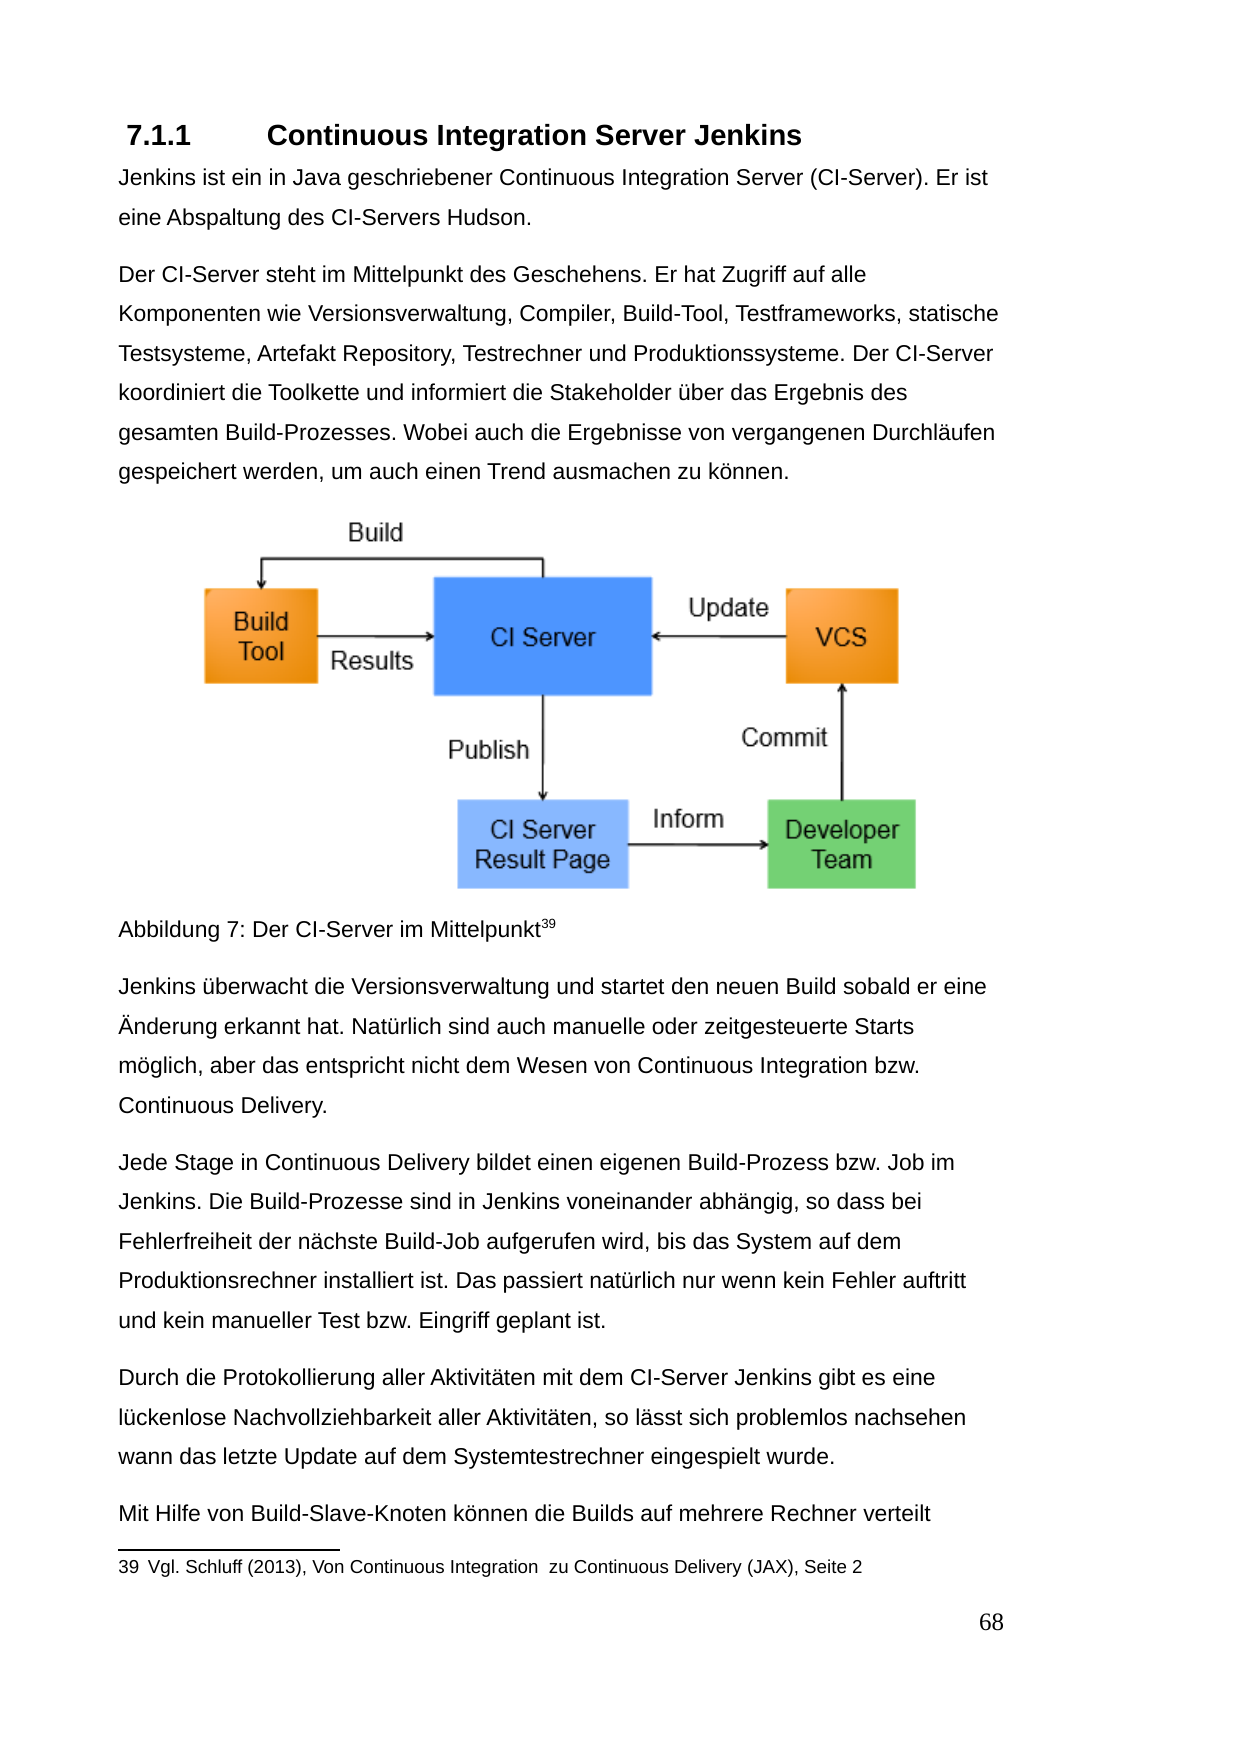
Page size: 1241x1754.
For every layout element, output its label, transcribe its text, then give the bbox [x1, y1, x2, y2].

picture [195, 515, 927, 903]
text Jenkins überwacht die Versionsverwaltung und startet den neuen Build sobald er eine Änderung erkannt hat. Natürlich sind auch manuelle oder zeitgesteuerte Starts möglich, aber das entspricht nicht dem Wesen von Continuous Integration bzw. Continuous Delivery. [118, 973, 1004, 1118]
subtitle Continuous Integration Server Jenkins [118, 118, 1004, 152]
text Jede Stage in Continuous Delivery bildet einen eigenen Build-Prozess bzw. Job im Jenkins. Die Build-Prozesse sind in Jenkins voneinander abhängig, so dass bei Fehlerfreiheit der nächste Build-Job aufgerufen wird, bis das System auf dem Produktionsrechner installiert ist. Das passiert natürlich nur wenn kein Fehler auftritt und kein manueller Test bzw. Eingriff geplant ist. [118, 1149, 1004, 1333]
text Durch die Protokollierung aller Aktivitäten mit dem CI-Server Jenkins gibt es eine lückenlose Nachvollziehbarkeit aller Aktivitäten, so lässt sich problemlos nachsehen wann das letzte Update auf dem Systemtestrechner eingespielt wurde. [118, 1364, 1004, 1469]
text Vgl. Schluff (2013), Von Continuous Integration zu Continuous Delivery (JAX), Seite 2 [118, 1556, 1004, 1578]
text Der CI-Server steht im Mittelpunkt des Geschehens. Er hat Zugriff auf alle Komponenten wie Versionsverwaltung, Compiler, Build-Tool, Testframeworks, statische Testsysteme, Artefakt Repository, Testrechner und Produktionssysteme. Der CI-Server koordiniert die Toolkette und informiert die Stakeholder über das Ergebnis des gesamten Build-Prozesses. Wobei auch die Ergebnisse von vergangenen Durchläufen gespeichert werden, um auch einen Trend ausmachen zu können. [118, 261, 1004, 484]
text Abbildung 7: Der CI-Server im Mittelpunkt [118, 903, 1004, 942]
text Mit Hilfe von Build-Slave-Knoten können die Builds auf mehrere Rechner verteilt [118, 1500, 1004, 1526]
text Jenkins ist ein in Java geschriebener Continuous Integration Server (CI-Server). Er ist eine Abspaltung des CI-Servers Hudson. [118, 164, 1004, 230]
